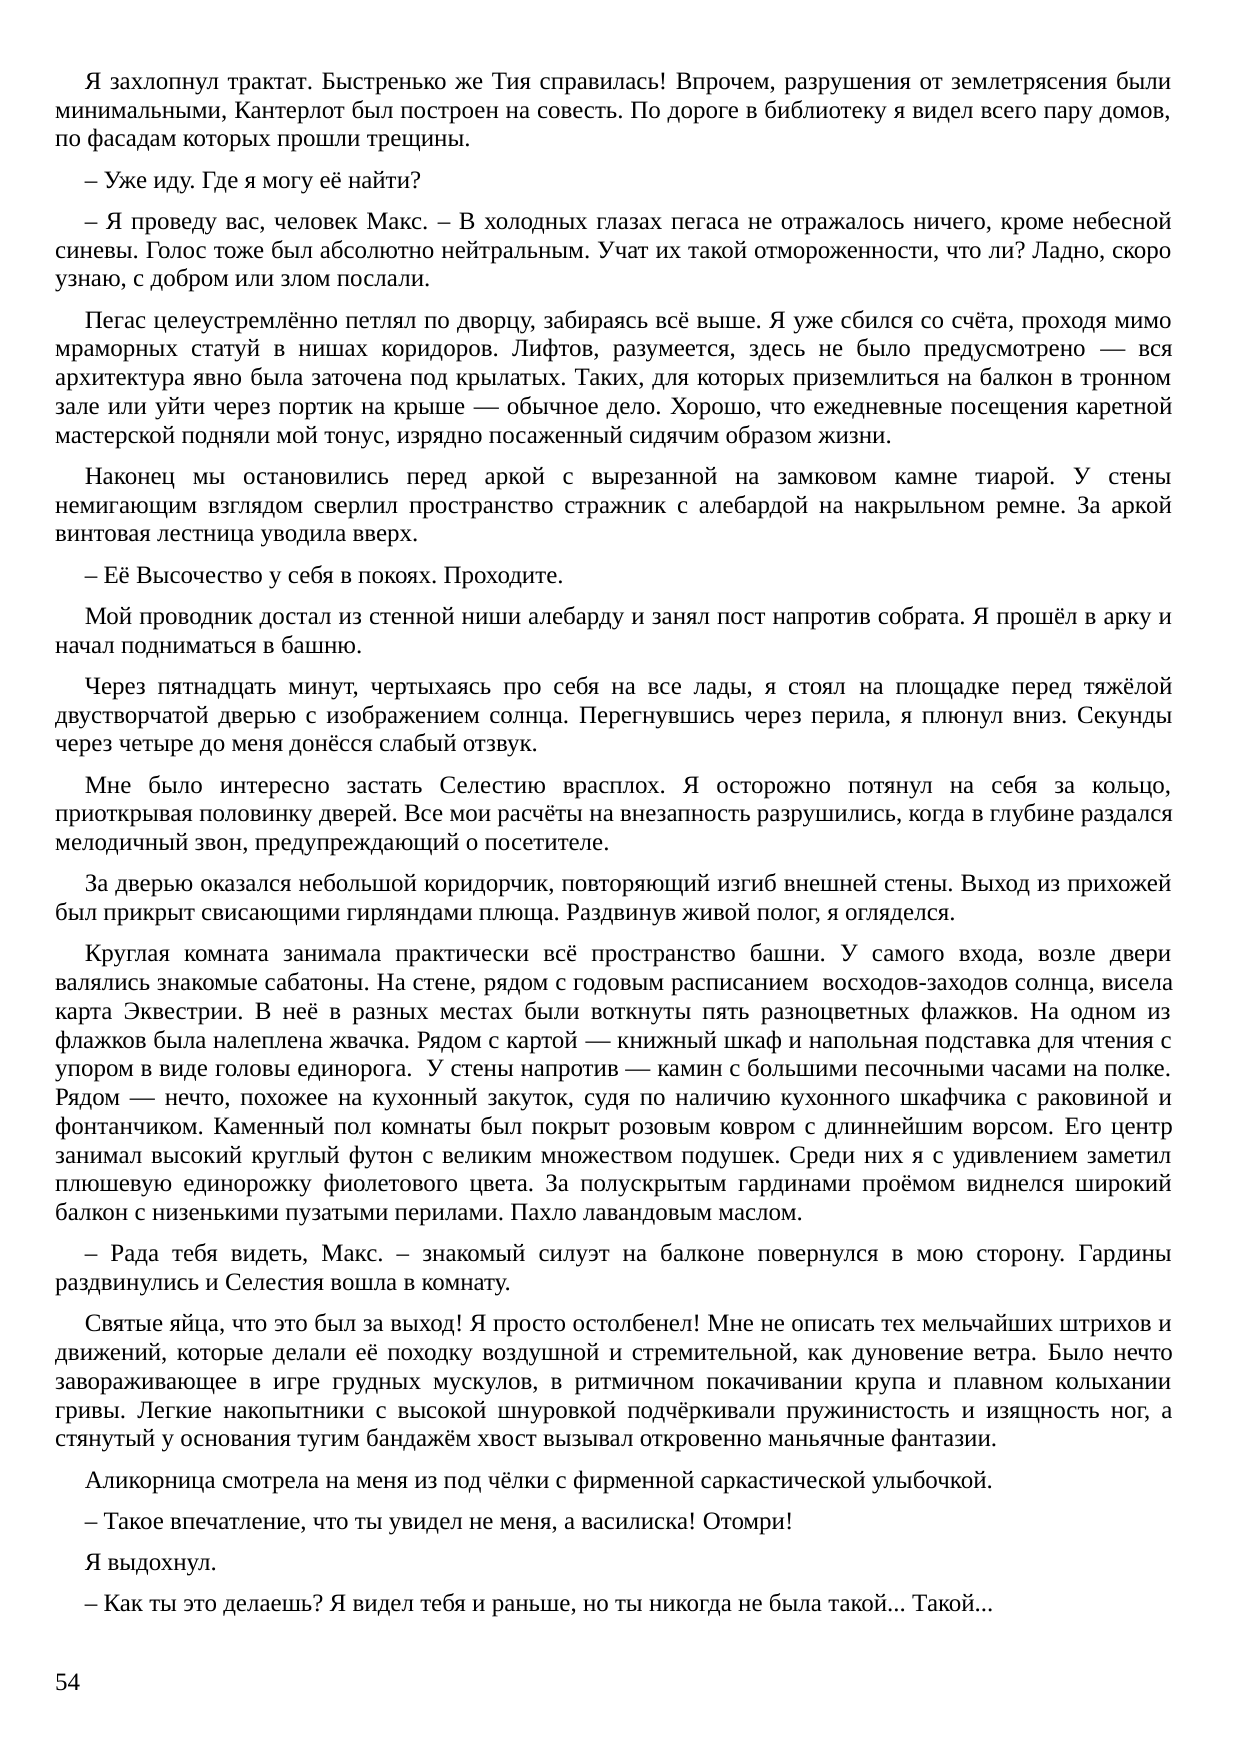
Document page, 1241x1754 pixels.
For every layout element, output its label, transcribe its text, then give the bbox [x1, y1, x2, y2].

text – Как ты это делаешь? Я видел тебя и раньше, но ты никогда не была такой... Такой... [55, 1588, 1173, 1617]
text Наконец мы остановились перед аркой с вырезанной на замковом камне тиарой. У стены немигающим взглядом сверлил пространство стражник с алебардой на накрыльном ремне. За аркой винтовая лестница уводила вверх. [55, 461, 1173, 547]
text Мой проводник достал из стенной ниши алебарду и занял пост напротив собрата. Я прошёл в арку и начал подниматься в башню. [55, 601, 1173, 658]
text За дверью оказался небольшой коридорчик, повторяющий изгиб внешней стены. Выход из прихожей был прикрыт свисающими гирляндами плюща. Раздвинув живой полог, я огляделся. [55, 868, 1173, 926]
text Пегас целеустремлённо петлял по дворцу, забираясь всё выше. Я уже сбился со счёта, проходя мимо мраморных статуй в нишах коридоров. Лифтов, разумеется, здесь не было предусмотрено — вся архитектура явно была заточена под крылатых. Таких, для которых приземлиться на балкон в тронном зале или уйти через портик на крыше — обычное дело. Хорошо, что ежедневные посещения каретной мастерской подняли мой тонус, изрядно посаженный сидячим образом жизни. [55, 305, 1173, 448]
text Аликорница смотрела на меня из под чёлки с фирменной саркастической улыбочкой. [55, 1465, 1173, 1493]
text Круглая комната занимала практически всё пространство башни. У самого входа, возле двери валялись знакомые сабатоны. На стене, рядом с годовым расписанием восходов-заходов солнца, висела карта Эквестрии. В неё в разных местах были воткнуты пять разноцветных флажков. На одном из флажков была налеплена жвачка. Рядом с картой — книжный шкаф и напольная подставка для чтения с упором в виде головы единорога. У стены напротив — камин с большими песочными часами на полке. Рядом — нечто, похожее на кухонный закуток, судя по наличию кухонного шкафчика с раковиной и фонтанчиком. Каменный пол комнаты был покрыт розовым ковром с длиннейшим ворсом. Его центр занимал высокий круглый футон с великим множеством подушек. Среди них я с удивлением заметил плюшевую единорожку фиолетового цвета. За полускрытым гардинами проёмом виднелся широкий балкон с низенькими пузатыми перилами. Пахло лавандовым маслом. [55, 938, 1173, 1226]
text – Её Высочество у себя в покоях. Проходите. [55, 560, 1173, 588]
text – Уже иду. Где я могу её найти? [55, 165, 1173, 193]
text Через пятнадцать минут, чертыхаясь про себя на все лады, я стоял на площадке перед тяжёлой двустворчатой дверью с изображением солнца. Перегнувшись через перила, я плюнул вниз. Секунды через четыре до меня донёсся слабый отзвук. [55, 671, 1173, 757]
text – Я проведу вас, человек Макс. – В холодных глазах пегаса не отражалось ничего, кроме небесной синевы. Голос тоже был абсолютно нейтральным. Учат их такой отмороженности, что ли? Ладно, скоро узнаю, с добром или злом послали. [55, 206, 1173, 292]
text Мне было интересно застать Селестию врасплох. Я осторожно потянул на себя за кольцо, приоткрывая половинку дверей. Все мои расчёты на внезапность разрушились, когда в глубине раздался мелодичный звон, предупреждающий о посетителе. [55, 770, 1173, 856]
text – Такое впечатление, что ты увидел не меня, а василиска! Отомри! [55, 1506, 1173, 1535]
text Я выдохнул. [55, 1547, 1173, 1576]
text Я захлопнул трактат. Быстренько же Тия справилась! Впрочем, разрушения от землетрясения были минимальными, Кантерлот был построен на совесть. По дороге в библиотеку я видел всего пару домов, по фасадам которых прошли трещины. [55, 66, 1173, 152]
text – Рада тебя видеть, Макс. – знакомый силуэт на балконе повернулся в мою сторону. Гардины раздвинулись и Селестия вошла в комнату. [55, 1238, 1173, 1296]
text Святые яйца, что это был за выход! Я просто остолбенел! Мне не описать тех мельчайших штрихов и движений, которые делали её походку воздушной и стремительной, как дуновение ветра. Было нечто завораживающее в игре грудных мускулов, в ритмичном покачивании крупа и плавном колыхании гривы. Легкие накопытники с высокой шнуровкой подчёркивали пружинистость и изящность ног, а стянутый у основания тугим бандажём хвост вызывал откровенно маньячные фантазии. [55, 1308, 1173, 1452]
